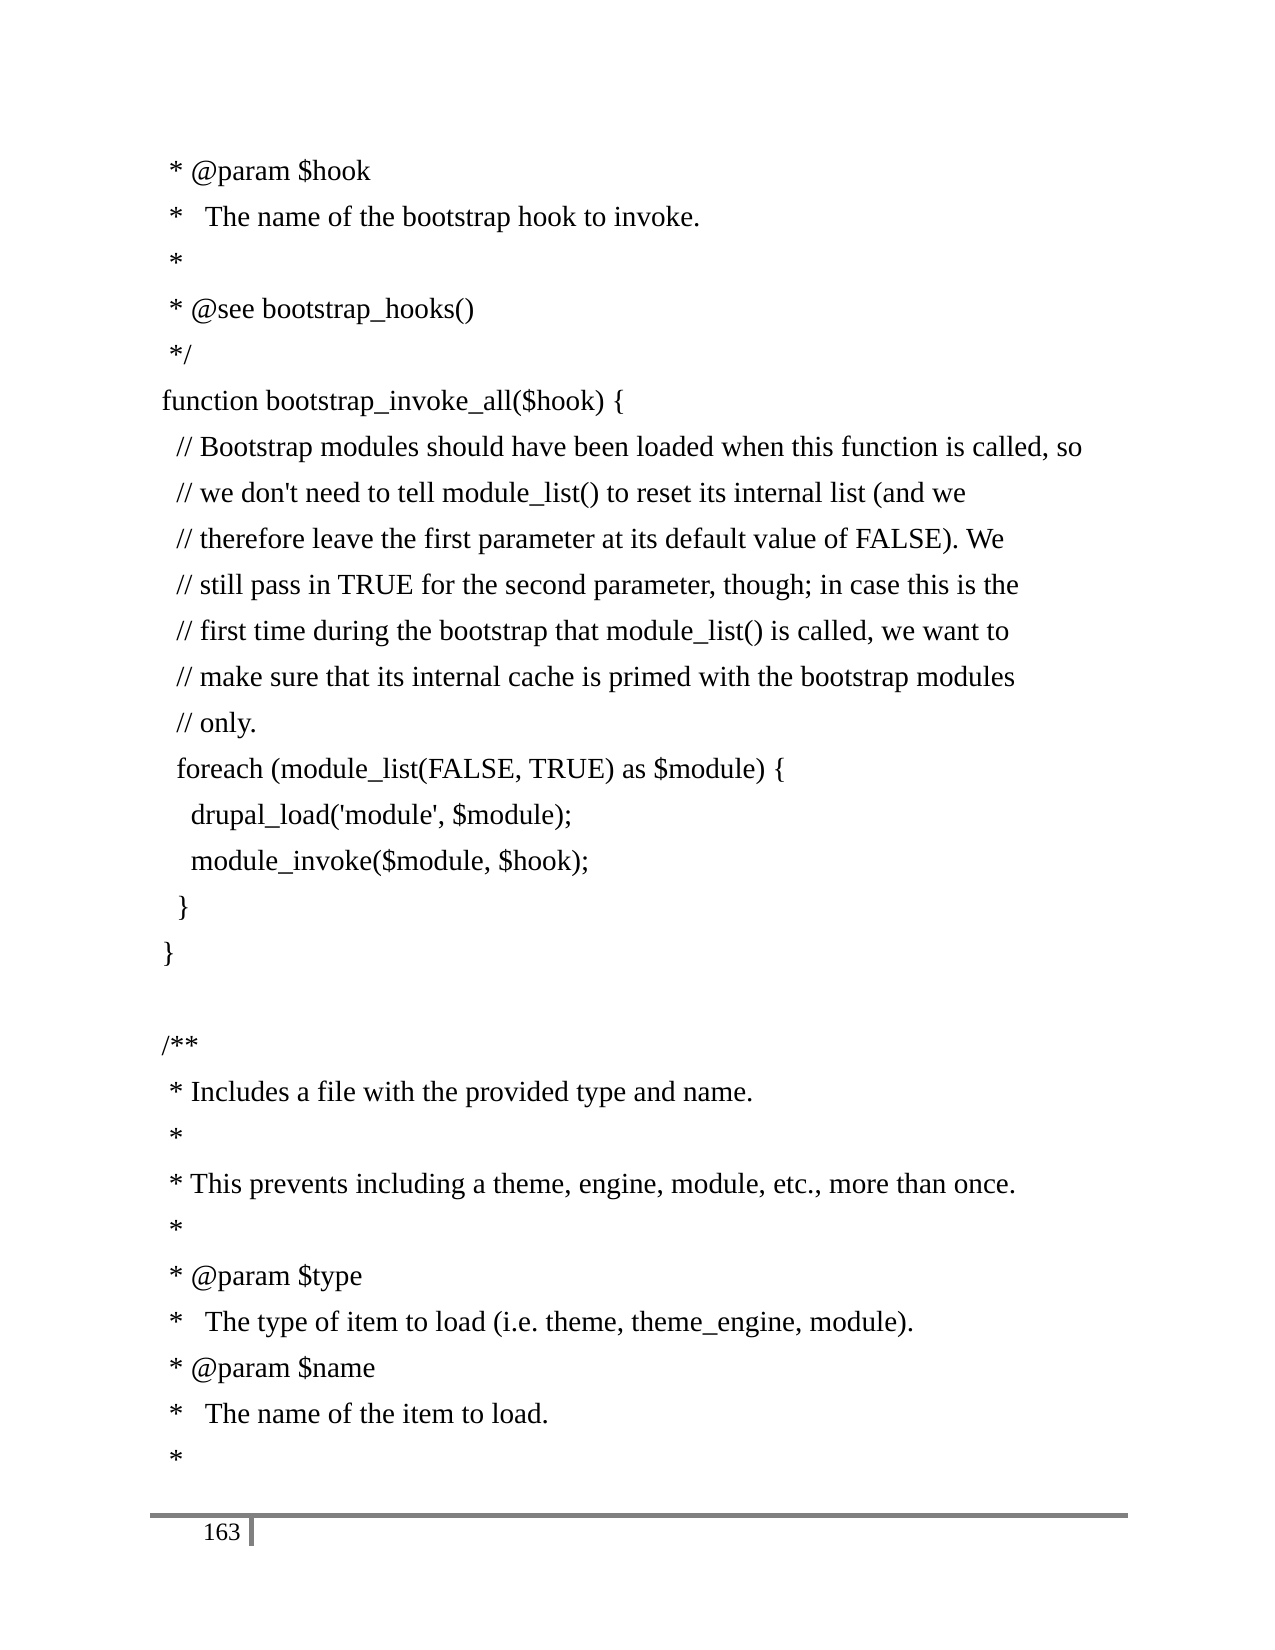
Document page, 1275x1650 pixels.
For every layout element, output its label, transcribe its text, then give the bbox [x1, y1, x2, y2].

text // Bootstrap modules should have been loaded when this function is called, so [161, 429, 1117, 463]
text } [161, 889, 1117, 923]
text * The type of item to load (i.e. theme, theme_engine, module). [161, 1304, 1117, 1337]
text drupal_load('module', $module); [161, 797, 1117, 831]
text // we don't need to tell module_list() to reset its internal list (and we [161, 475, 1117, 509]
text * [161, 1442, 1117, 1476]
text // first time during the bootstrap that module_list() is called, we want to [161, 613, 1117, 647]
text * The name of the item to load. [161, 1396, 1117, 1429]
text * @param $name [161, 1350, 1117, 1383]
text module_invoke($module, $hook); [161, 843, 1117, 877]
text * The name of the bootstrap hook to invoke. [161, 199, 1117, 232]
text // therefore leave the first parameter at its default value of FALSE). We [161, 521, 1117, 555]
text } [161, 936, 1117, 969]
text foreach (module_list(FALSE, TRUE) as $module) { [161, 751, 1117, 785]
text * @param $type [161, 1258, 1117, 1291]
text // make sure that its internal cache is primed with the bootstrap modules [161, 659, 1117, 693]
text /** [161, 1028, 1117, 1061]
text * @see bootstrap_hooks() [161, 291, 1117, 324]
text * [161, 245, 1117, 278]
text * @param $hook [161, 153, 1117, 186]
text */ [161, 337, 1117, 371]
text * Includes a file with the provided type and name. [161, 1074, 1117, 1107]
text * [161, 1212, 1117, 1245]
text function bootstrap_invoke_all($hook) { [161, 383, 1117, 417]
text * This prevents including a theme, engine, module, etc., more than once. [161, 1166, 1117, 1199]
text * [161, 1120, 1117, 1153]
text // still pass in TRUE for the second parameter, though; in case this is the [161, 567, 1117, 601]
text // only. [161, 705, 1117, 739]
